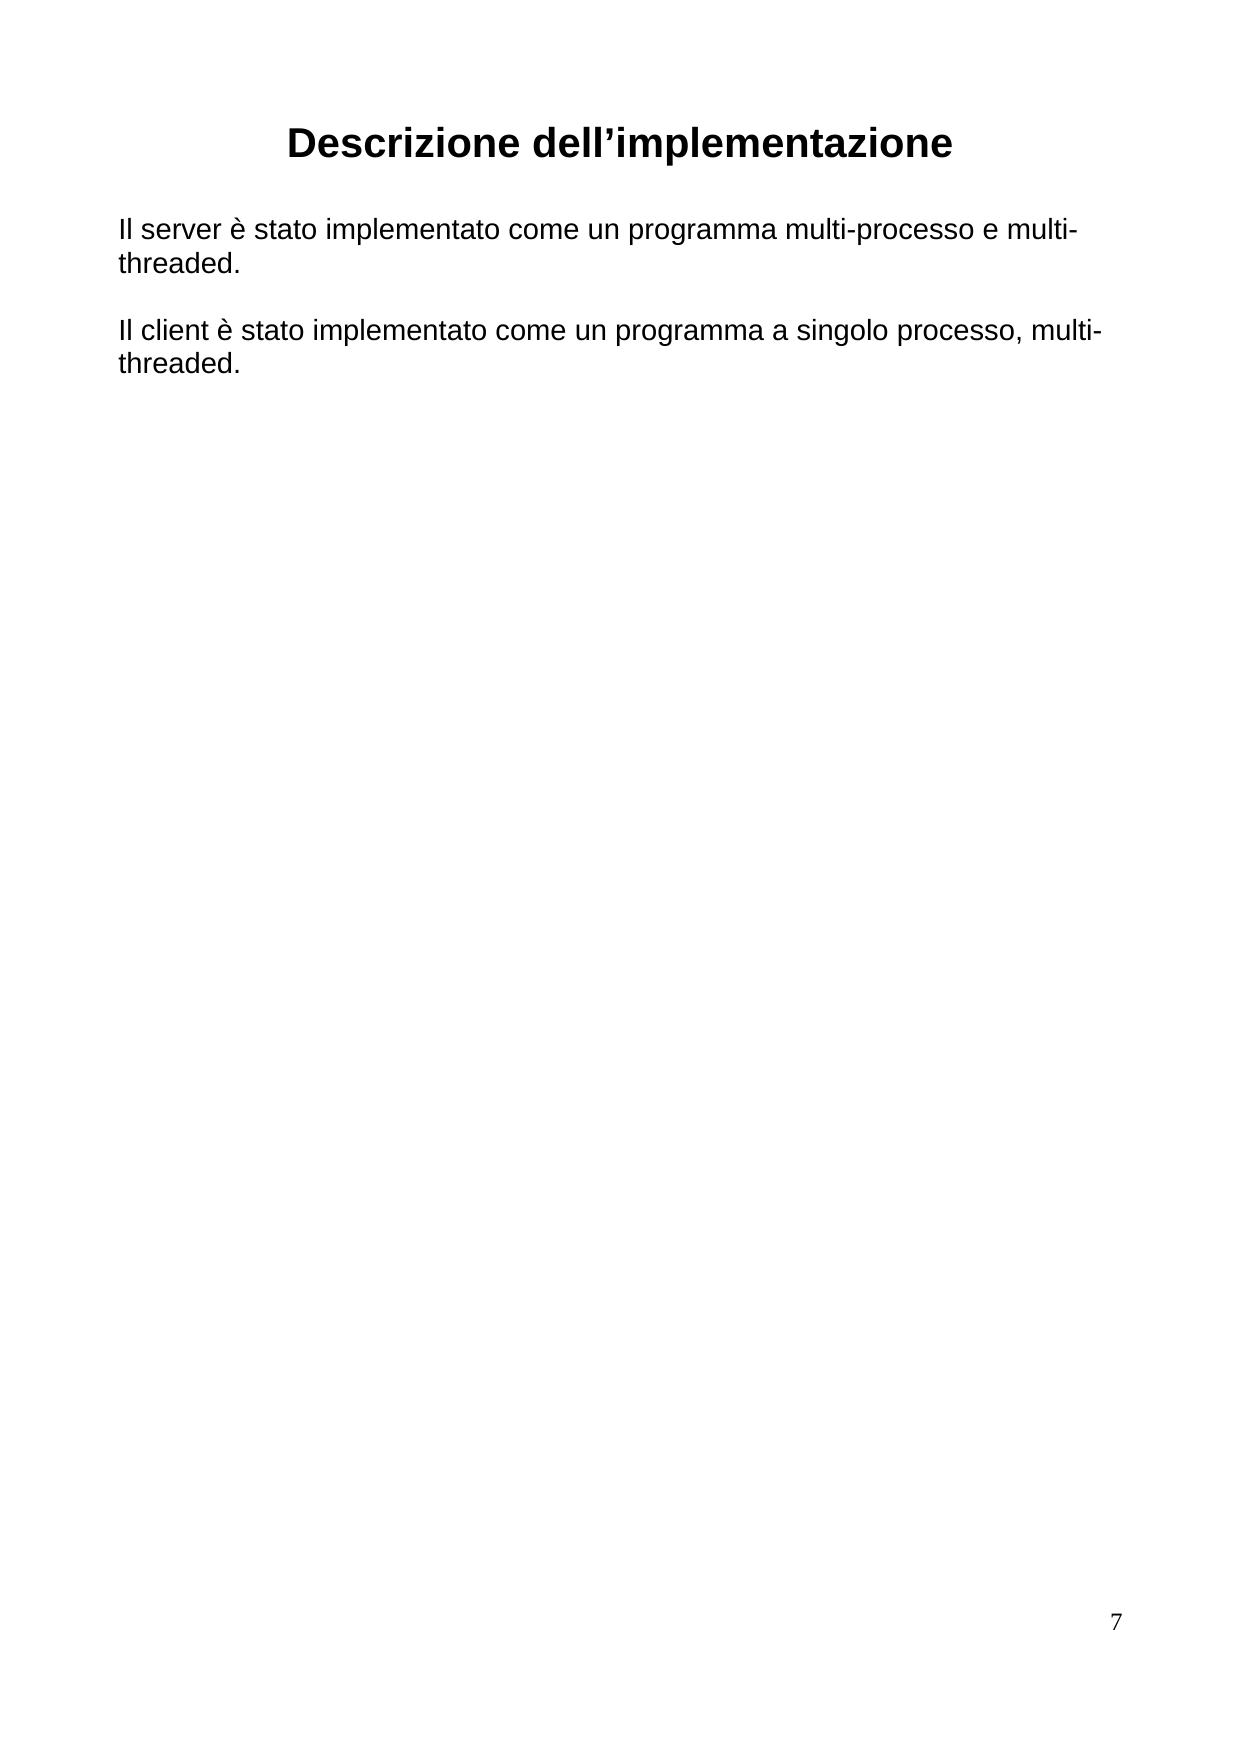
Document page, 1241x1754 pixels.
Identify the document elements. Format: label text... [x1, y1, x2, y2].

subtitle Descrizione dell’implementazione [118, 118, 1122, 166]
text Il server è stato implementato come un programma multi-processo e multi-threaded. [118, 212, 1122, 279]
text Il client è stato implementato come un programma a singolo processo, multi-threaded. [118, 313, 1122, 380]
